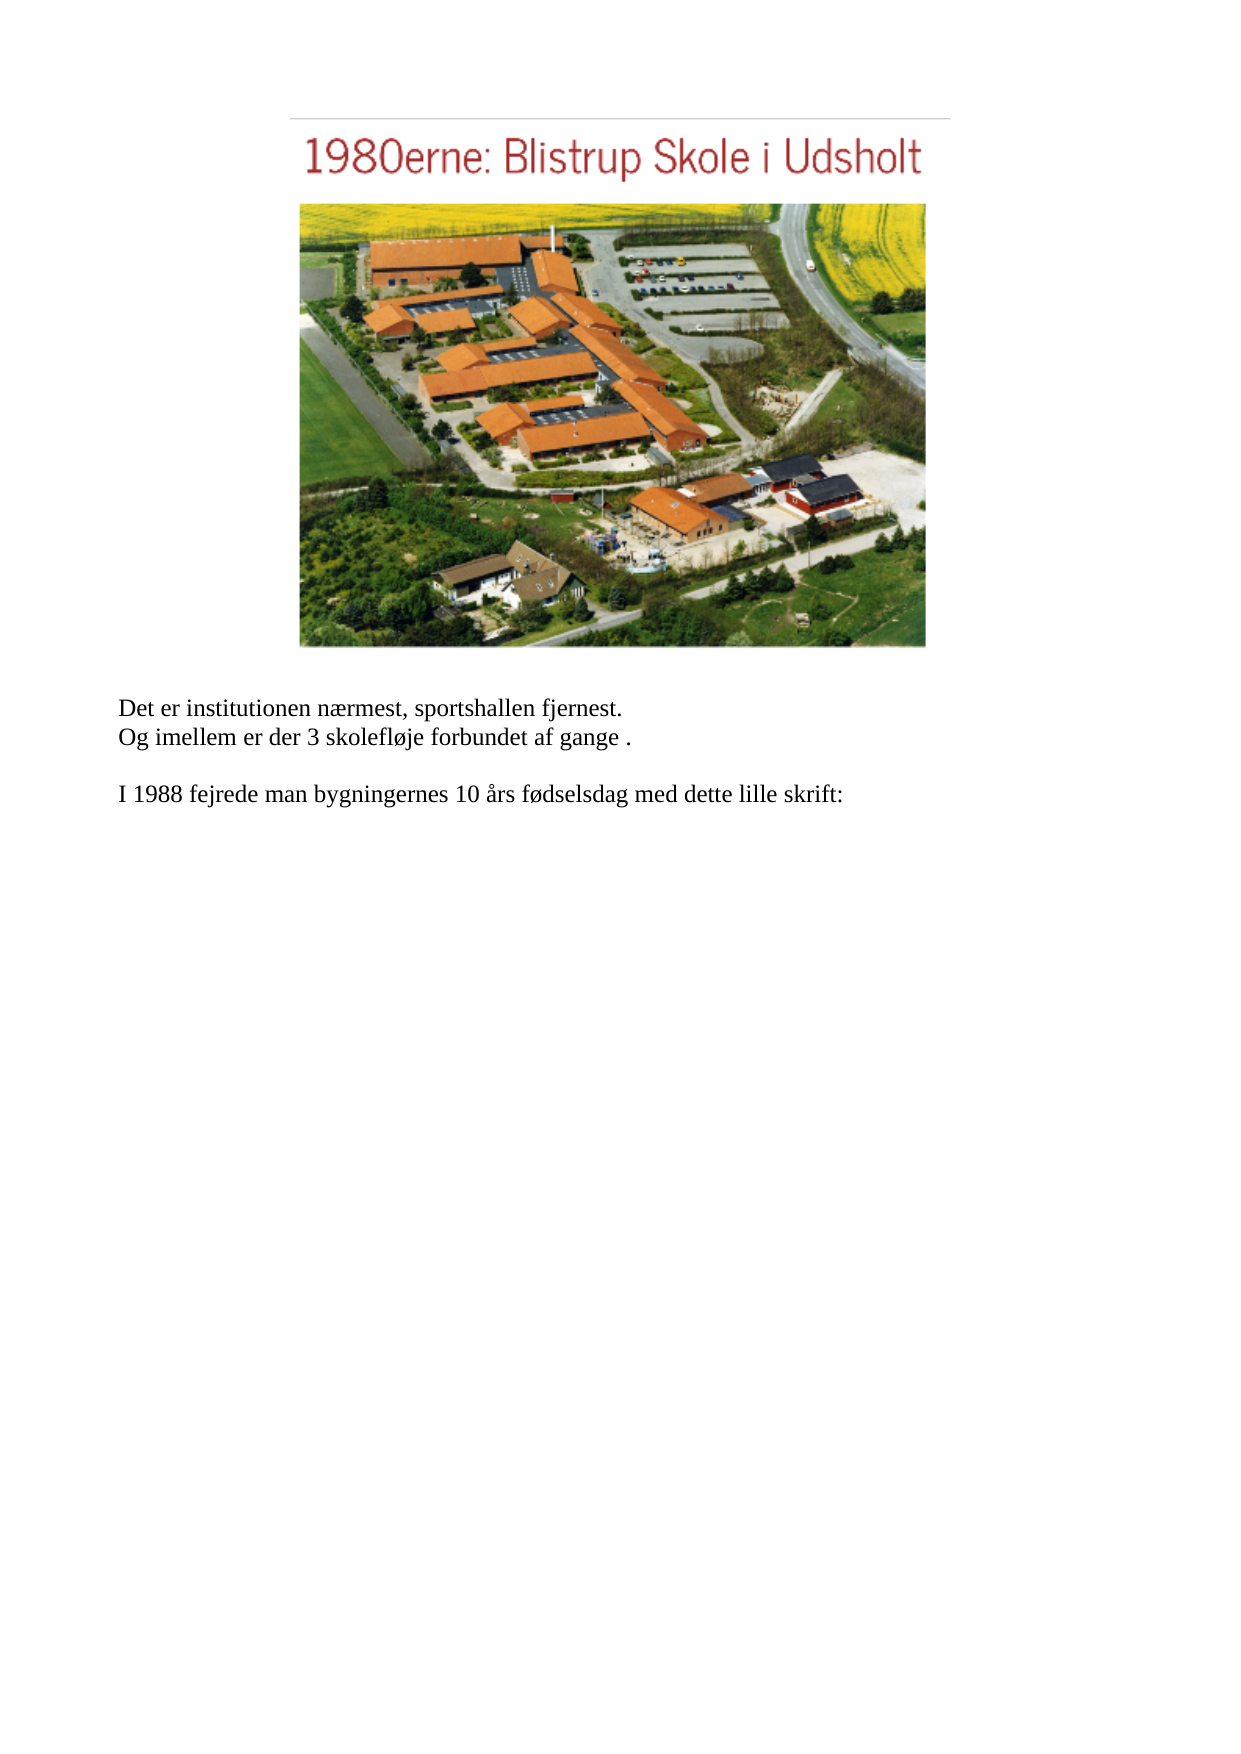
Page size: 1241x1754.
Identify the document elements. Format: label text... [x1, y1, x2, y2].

text Og imellem er der 3 skolefløje forbundet af gange . [118, 722, 1122, 751]
text I 1988 fejrede man bygningernes 10 års fødselsdag med dette lille skrift: [118, 779, 1122, 808]
text Det er institutionen nærmest, sportshallen fjernest. [118, 693, 1122, 722]
picture [289, 118, 951, 659]
